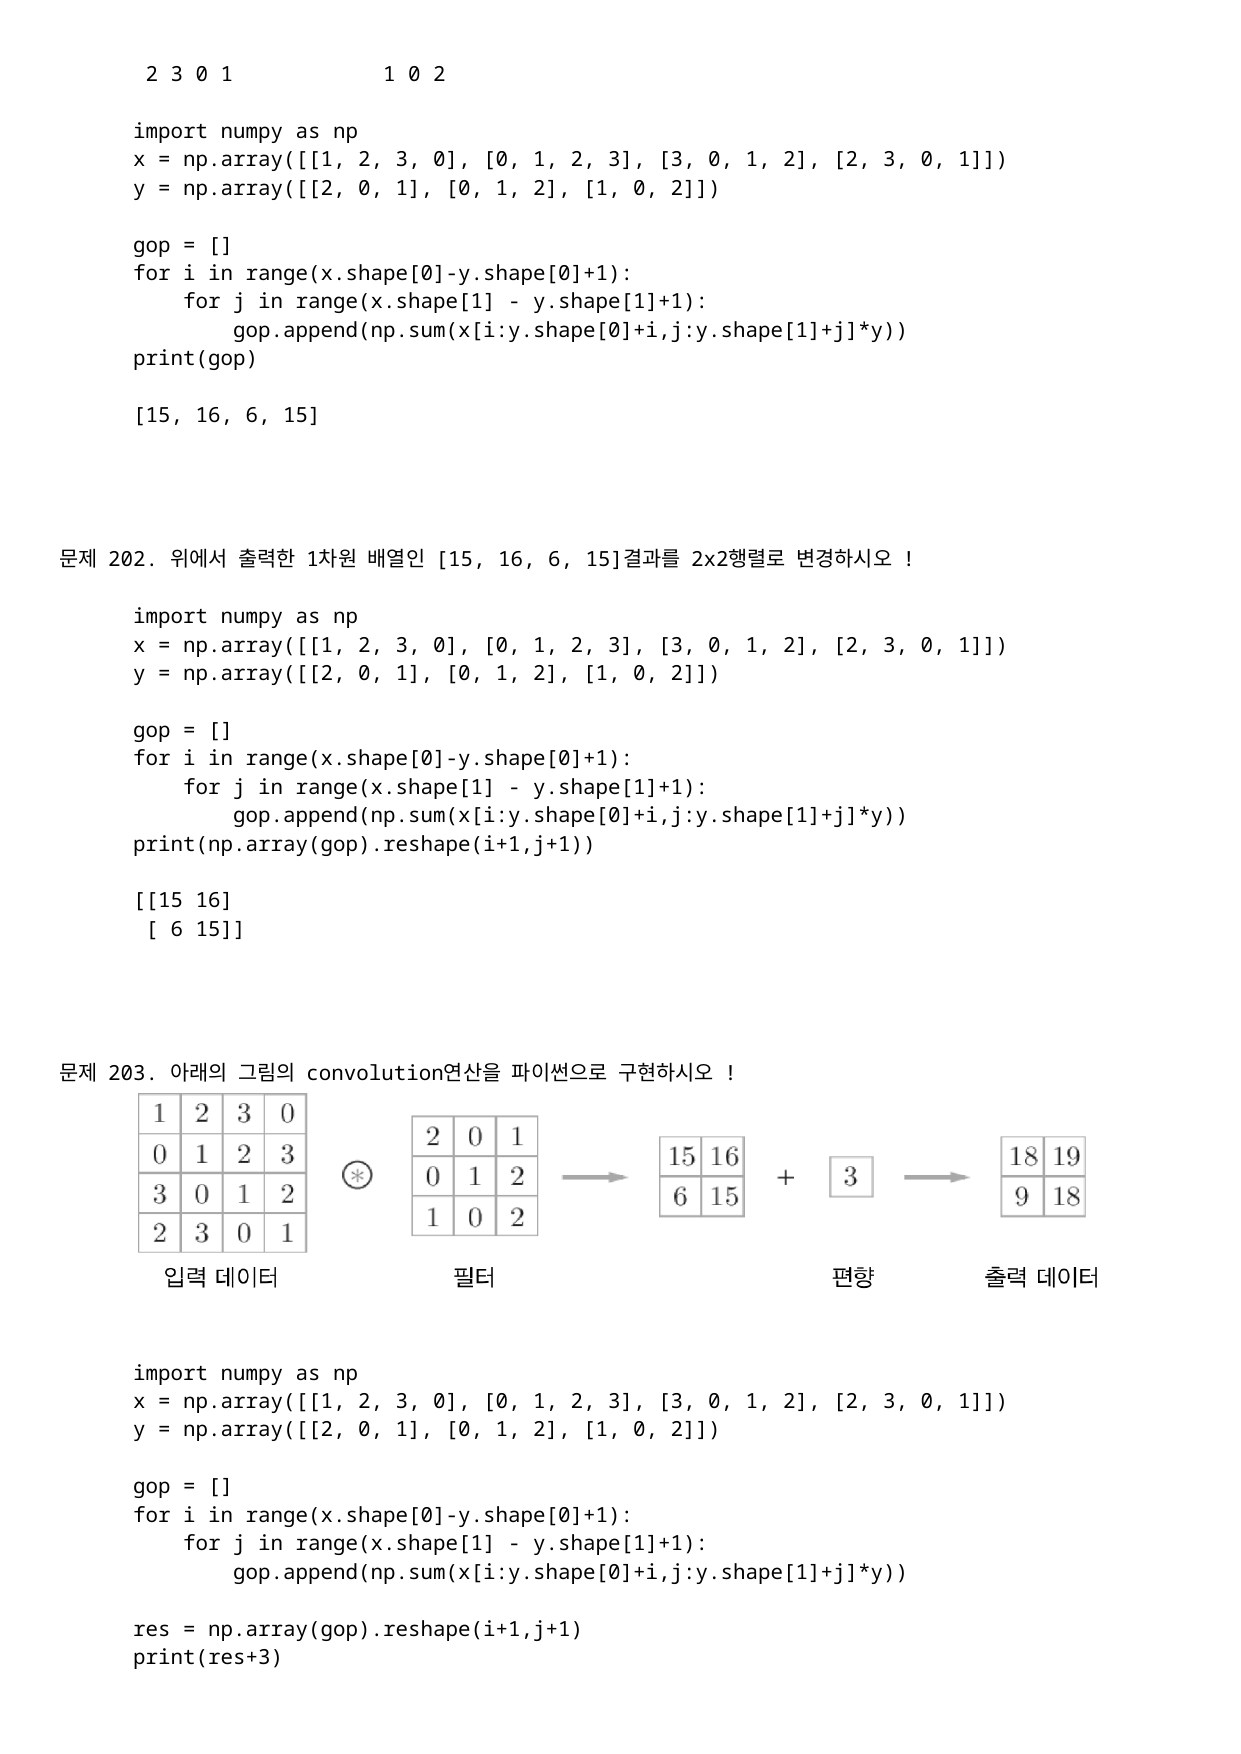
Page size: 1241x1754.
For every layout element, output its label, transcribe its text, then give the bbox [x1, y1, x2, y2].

text x = np.array([[1, 2, 3, 0], [0, 1, 2, 3], [3, 0, 1, 2], [2, 3, 0, 1]]) [59, 144, 1181, 173]
text [15, 16, 6, 15] [59, 400, 1181, 429]
text [[15 16] [59, 886, 1181, 914]
text x = np.array([[1, 2, 3, 0], [0, 1, 2, 3], [3, 0, 1, 2], [2, 3, 0, 1]]) [59, 630, 1181, 658]
text import numpy as np [59, 1358, 1181, 1386]
text res = np.array(gop).reshape(i+1,j+1) [59, 1614, 1181, 1642]
text 문제 202. 위에서 출력한 1차원 배열인 [15, 16, 6, 15]결과를 2x2행렬로 변경하시오 ! [59, 542, 1181, 573]
picture [129, 1086, 1111, 1301]
text print(np.array(gop).reshape(i+1,j+1)) [59, 829, 1181, 857]
text gop.append(np.sum(x[i:y.shape[0]+i,j:y.shape[1]+j]*y)) [59, 1557, 1181, 1585]
text y = np.array([[2, 0, 1], [0, 1, 2], [1, 0, 2]]) [59, 658, 1181, 687]
text gop = [] [59, 715, 1181, 743]
text gop.append(np.sum(x[i:y.shape[0]+i,j:y.shape[1]+j]*y)) [59, 800, 1181, 829]
text 문제 203. 아래의 그림의 convolution연산을 파이썬으로 구현하시오 ! [59, 1056, 1181, 1087]
text x = np.array([[1, 2, 3, 0], [0, 1, 2, 3], [3, 0, 1, 2], [2, 3, 0, 1]]) [59, 1386, 1181, 1414]
text for j in range(x.shape[1] - y.shape[1]+1): [59, 287, 1181, 315]
text import numpy as np [59, 116, 1181, 144]
text for i in range(x.shape[0]-y.shape[0]+1): [59, 1500, 1181, 1528]
text [ 6 15]] [59, 914, 1181, 942]
text y = np.array([[2, 0, 1], [0, 1, 2], [1, 0, 2]]) [59, 1414, 1181, 1443]
text gop.append(np.sum(x[i:y.shape[0]+i,j:y.shape[1]+j]*y)) [59, 315, 1181, 343]
text 2 3 0 1 1 0 2 [59, 59, 1181, 87]
text y = np.array([[2, 0, 1], [0, 1, 2], [1, 0, 2]]) [59, 173, 1181, 201]
text import numpy as np [59, 601, 1181, 630]
text for j in range(x.shape[1] - y.shape[1]+1): [59, 1528, 1181, 1557]
text for j in range(x.shape[1] - y.shape[1]+1): [59, 772, 1181, 800]
text for i in range(x.shape[0]-y.shape[0]+1): [59, 258, 1181, 287]
text print(res+3) [59, 1642, 1181, 1671]
text for i in range(x.shape[0]-y.shape[0]+1): [59, 743, 1181, 772]
text print(gop) [59, 343, 1181, 372]
text gop = [] [59, 1471, 1181, 1500]
text gop = [] [59, 230, 1181, 258]
